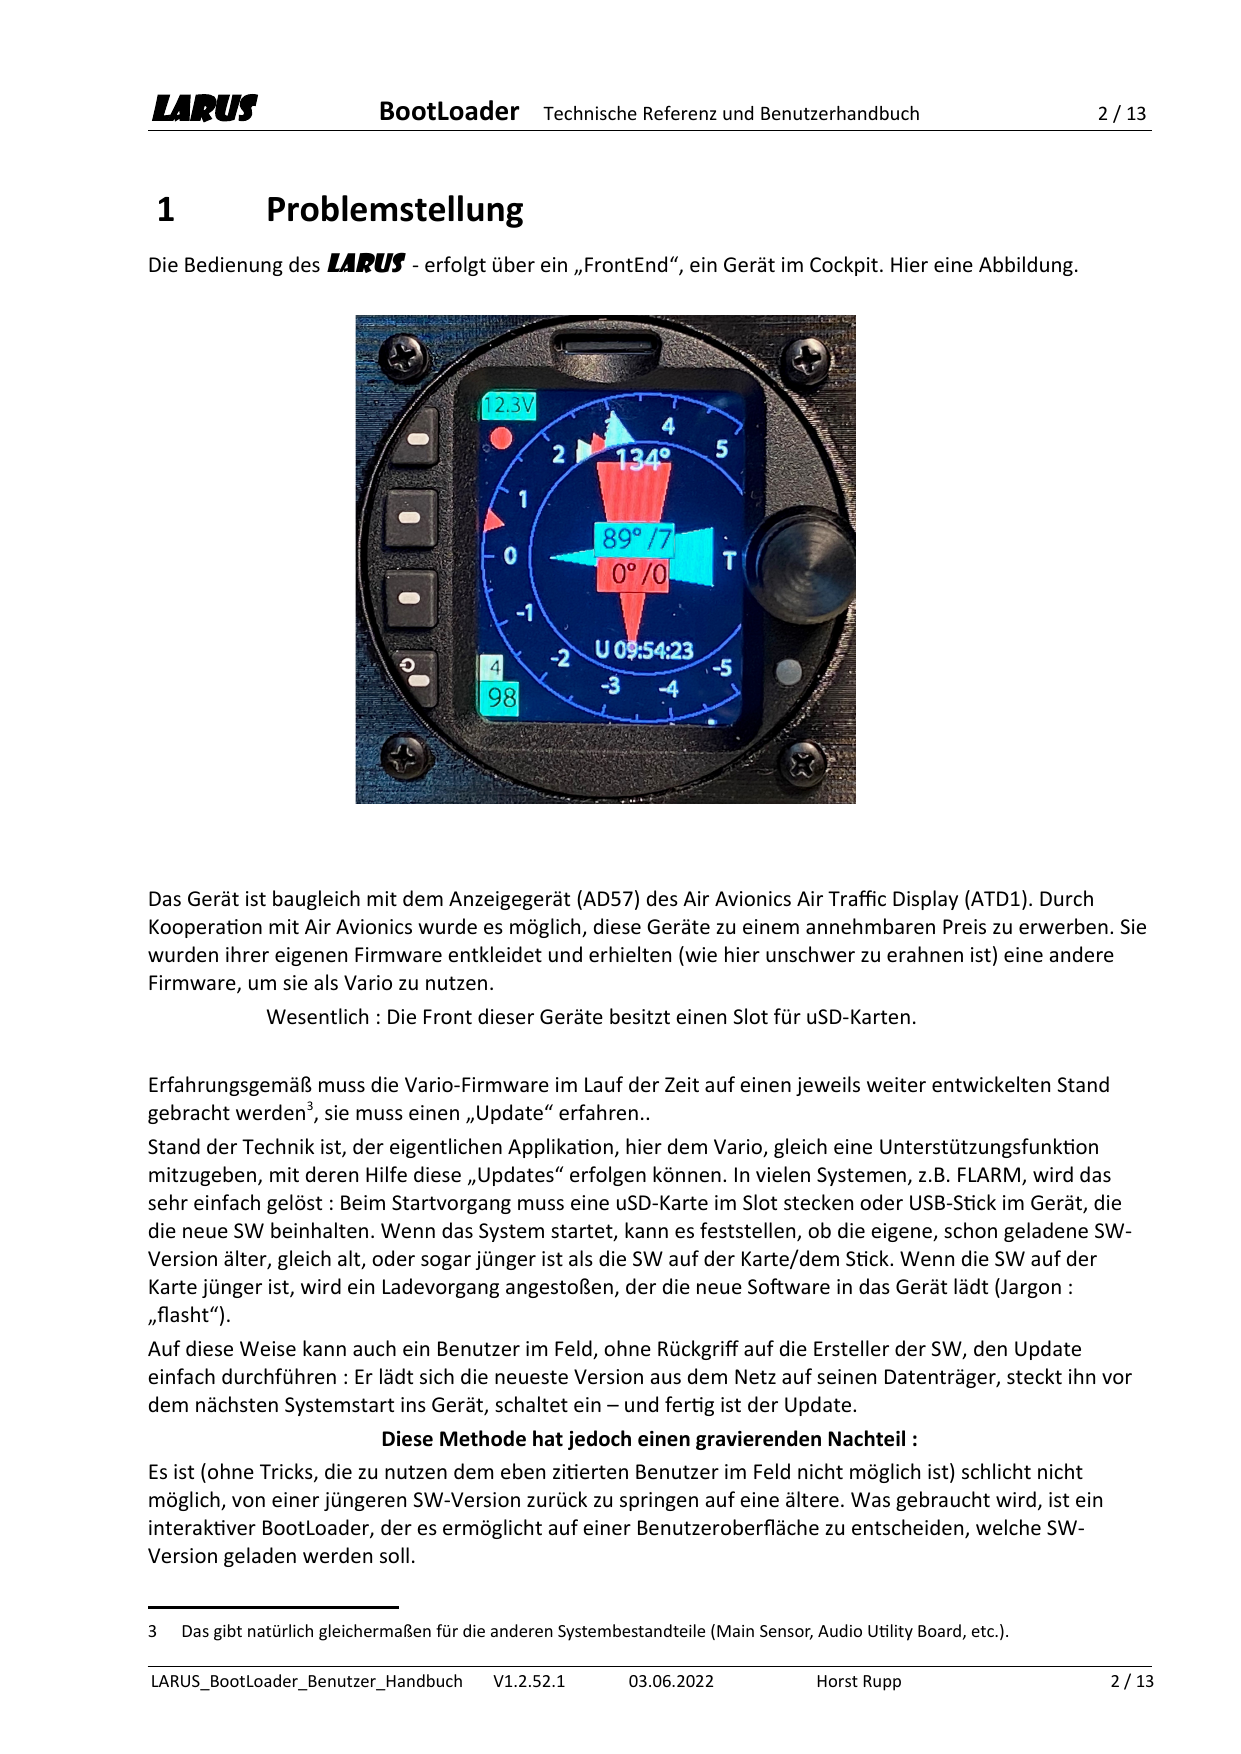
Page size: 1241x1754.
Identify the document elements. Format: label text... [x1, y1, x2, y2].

text Wesentlich : Die Front dieser Geräte besitzt einen Slot für uSD-Karten. [148, 1002, 1152, 1030]
text Das gibt natürlich gleichermaßen für die anderen Systembestandteile (Main Sensor, Audio Utility Board, etc.). [148, 1619, 1152, 1660]
text Die Bedienung des LARUS - erfolgt über ein „FrontEnd“, ein Gerät im Cockpit. Hier eine Abbildung. [148, 247, 1152, 278]
text Diese Methode hat jedoch einen gravierenden Nachteil : [148, 1424, 1152, 1452]
text Auf diese Weise kann auch ein Benutzer im Feld, ohne Rückgriff auf die Ersteller der SW, den Update einfach durchführen : Er lädt sich die neueste Version aus dem Netz auf seinen Datenträger, steckt ihn vor dem nächsten Systemstart ins Gerät, schaltet ein – und fertig ist der Update. [148, 1334, 1152, 1418]
text Stand der Technik ist, der eigentlichen Applikation, hier dem Vario, gleich eine Unterstützungsfunktion mitzugeben, mit deren Hilfe diese „Updates“ erfolgen können. In vielen Systemen, z.B. FLARM, wird das sehr einfach gelöst : Beim Startvorgang muss eine uSD-Karte im Slot stecken oder USB-Stick im Gerät, die die neue SW beinhalten. Wenn das System startet, kann es feststellen, ob die eigene, schon geladene SW-Version älter, gleich alt, oder sogar jünger ist als die SW auf der Karte/dem Stick. Wenn die SW auf der Karte jünger ist, wird ein Ladevorgang angestoßen, der die neue Software in das Gerät lädt (Jargon : „flasht“). [148, 1132, 1152, 1328]
subtitle Problemstellung [148, 185, 1128, 231]
text Erfahrungsgemäß muss die Vario-Firmware im Lauf der Zeit auf einen jeweils weiter entwickelten Stand gebracht werden, sie muss einen „Update“ erfahren.. [148, 1070, 1152, 1126]
text Das Gerät ist baugleich mit dem Anzeigegerät (AD57) des Air Avionics Air Traffic Display (ATD1). Durch Kooperation mit Air Avionics wurde es möglich, diese Geräte zu einem annehmbaren Preis zu erwerben. Sie wurden ihrer eigenen Firmware entkleidet und erhielten (wie hier unschwer zu erahnen ist) eine andere Firmware, um sie als Vario zu nutzen. [148, 884, 1152, 996]
text Es ist (ohne Tricks, die zu nutzen dem eben zitierten Benutzer im Feld nicht möglich ist) schlicht nicht möglich, von einer jüngeren SW-Version zurück zu springen auf eine ältere. Was gebraucht wird, ist ein interaktiver BootLoader, der es ermöglicht auf einer Benutzeroberfläche zu entscheiden, welche SW-Version geladen werden soll. [148, 1457, 1152, 1569]
picture [355, 315, 856, 804]
